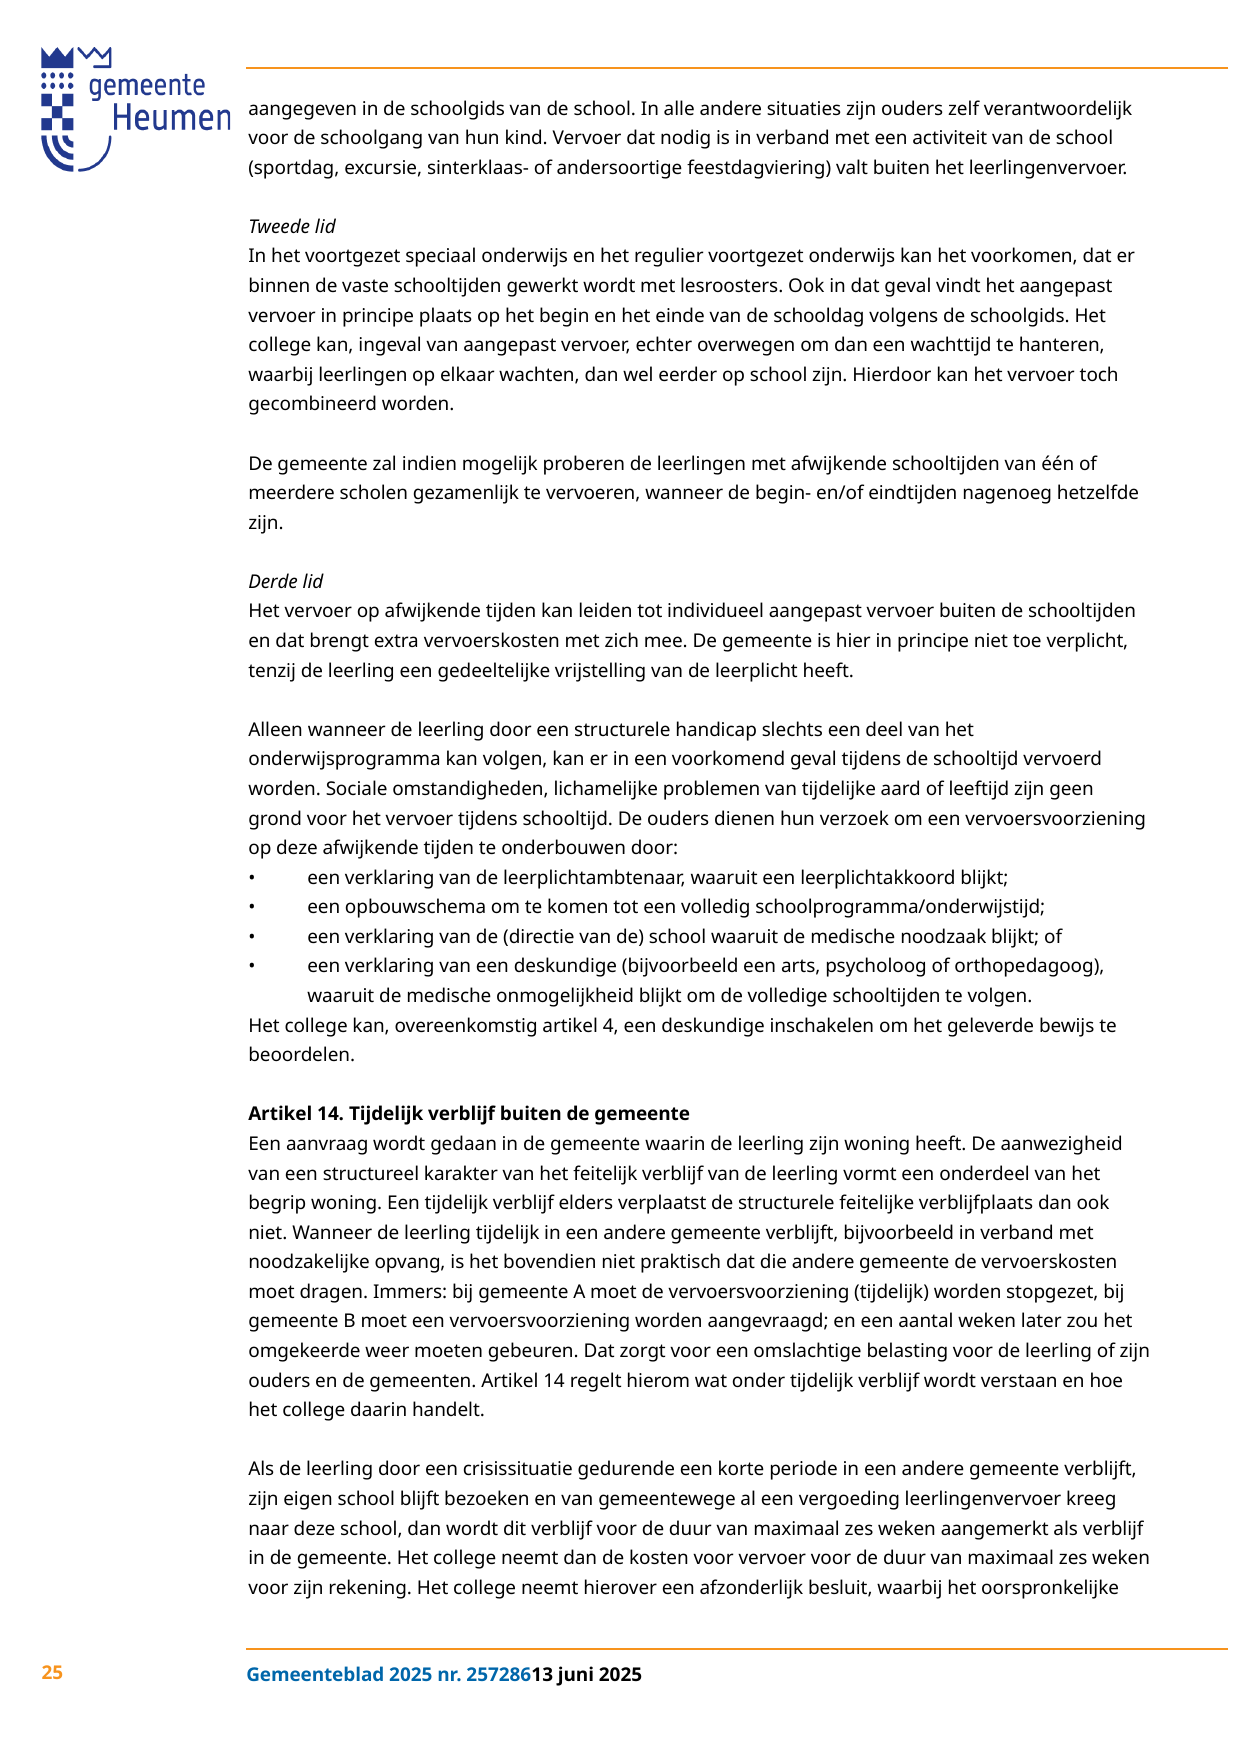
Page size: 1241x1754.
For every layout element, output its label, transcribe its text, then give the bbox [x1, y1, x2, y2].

list een verklaring van de (directie van de) school waaruit de medische noodzaak blijkt; of [248, 923, 1152, 949]
list een opbouwschema om te komen tot een volledig schoolprogramma/onderwijstijd; [248, 893, 1152, 919]
text Het college kan, overeenkomstig artikel 4, een deskundige inschakelen om het geleverde bewijs te beoordelen. [248, 1012, 1152, 1067]
text Het vervoer op afwijkende tijden kan leiden tot individueel aangepast vervoer buiten de schooltijden en dat brengt extra vervoerskosten met zich mee. De gemeente is hier in principe niet toe verplicht, tenzij de leerling een gedeeltelijke vrijstelling van de leerplicht heeft. [248, 598, 1152, 683]
text Artikel 14. Tijdelijk verblijf buiten de gemeente [248, 1101, 1152, 1126]
text Derde lid [248, 568, 1152, 594]
text Als de leerling door een crisissituatie gedurende een korte periode in een andere gemeente verblijft, zijn eigen school blijft bezoeken en van gemeentewege al een vergoeding leerlingenvervoer kreeg naar deze school, dan wordt dit verblijf voor de duur van maximaal zes weken aangemerkt als verblijf in de gemeente. Het college neemt dan de kosten voor vervoer voor de duur van maximaal zes weken voor zijn rekening. Het college neemt hierover een afzonderlijk besluit, waarbij het oorspronkelijke [248, 1456, 1152, 1600]
text aangegeven in de schoolgids van de school. In alle andere situaties zijn ouders zelf verantwoordelijk voor de schoolgang van hun kind. Vervoer dat nodig is in verband met een activiteit van de school (sportdag, excursie, sinterklaas- of andersoortige feestdagviering) valt buiten het leerlingenvervoer. [248, 95, 1152, 180]
text Een aanvraag wordt gedaan in de gemeente waarin de leerling zijn woning heeft. De aanwezigheid van een structureel karakter van het feitelijk verblijf van de leerling vormt een onderdeel van het begrip woning. Een tijdelijk verblijf elders verplaatst de structurele feitelijke verblijfplaats dan ook niet. Wanneer de leerling tijdelijk in een andere gemeente verblijft, bijvoorbeeld in verband met noodzakelijke opvang, is het bovendien niet praktisch dat die andere gemeente de vervoerskosten moet dragen. Immers: bij gemeente A moet de vervoersvoorziening (tijdelijk) worden stopgezet, bij gemeente B moet een vervoersvoorziening worden aangevraagd; en een aantal weken later zou het omgekeerde weer moeten gebeuren. Dat zorgt voor een omslachtige belasting voor de leerling of zijn ouders en de gemeenten. Artikel 14 regelt hierom wat onder tijdelijk verblijf wordt verstaan en hoe het college daarin handelt. [248, 1130, 1152, 1422]
text Tweede lid [248, 213, 1152, 239]
picture [41, 47, 231, 172]
text De gemeente zal indien mogelijk proberen de leerlingen met afwijkende schooltijden van één of meerdere scholen gezamenlijk te vervoeren, wanneer de begin- en/of eindtijden nagenoeg hetzelfde zijn. [248, 450, 1152, 535]
list een verklaring van een deskundige (bijvoorbeeld een arts, psycholoog of orthopedagoog), waaruit de medische onmogelijkheid blijkt om de volledige schooltijden te volgen. [248, 953, 1152, 1008]
text In het voortgezet speciaal onderwijs en het regulier voortgezet onderwijs kan het voorkomen, dat er binnen de vaste schooltijden gewerkt wordt met lesroosters. Ook in dat geval vindt het aangepast vervoer in principe plaats op het begin en het einde van de schooldag volgens de schoolgids. Het college kan, ingeval van aangepast vervoer, echter overwegen om dan een wachttijd te hanteren, waarbij leerlingen op elkaar wachten, dan wel eerder op school zijn. Hierdoor kan het vervoer toch gecombineerd worden. [248, 243, 1152, 416]
text Alleen wanneer de leerling door een structurele handicap slechts een deel van het onderwijsprogramma kan volgen, kan er in een voorkomend geval tijdens de schooltijd vervoerd worden. Sociale omstandigheden, lichamelijke problemen van tijdelijke aard of leeftijd zijn geen grond voor het vervoer tijdens schooltijd. De ouders dienen hun verzoek om een vervoersvoorziening op deze afwijkende tijden te onderbouwen door: [248, 716, 1152, 860]
list een verklaring van de leerplichtambtenaar, waaruit een leerplichtakkoord blijkt; [248, 864, 1152, 890]
